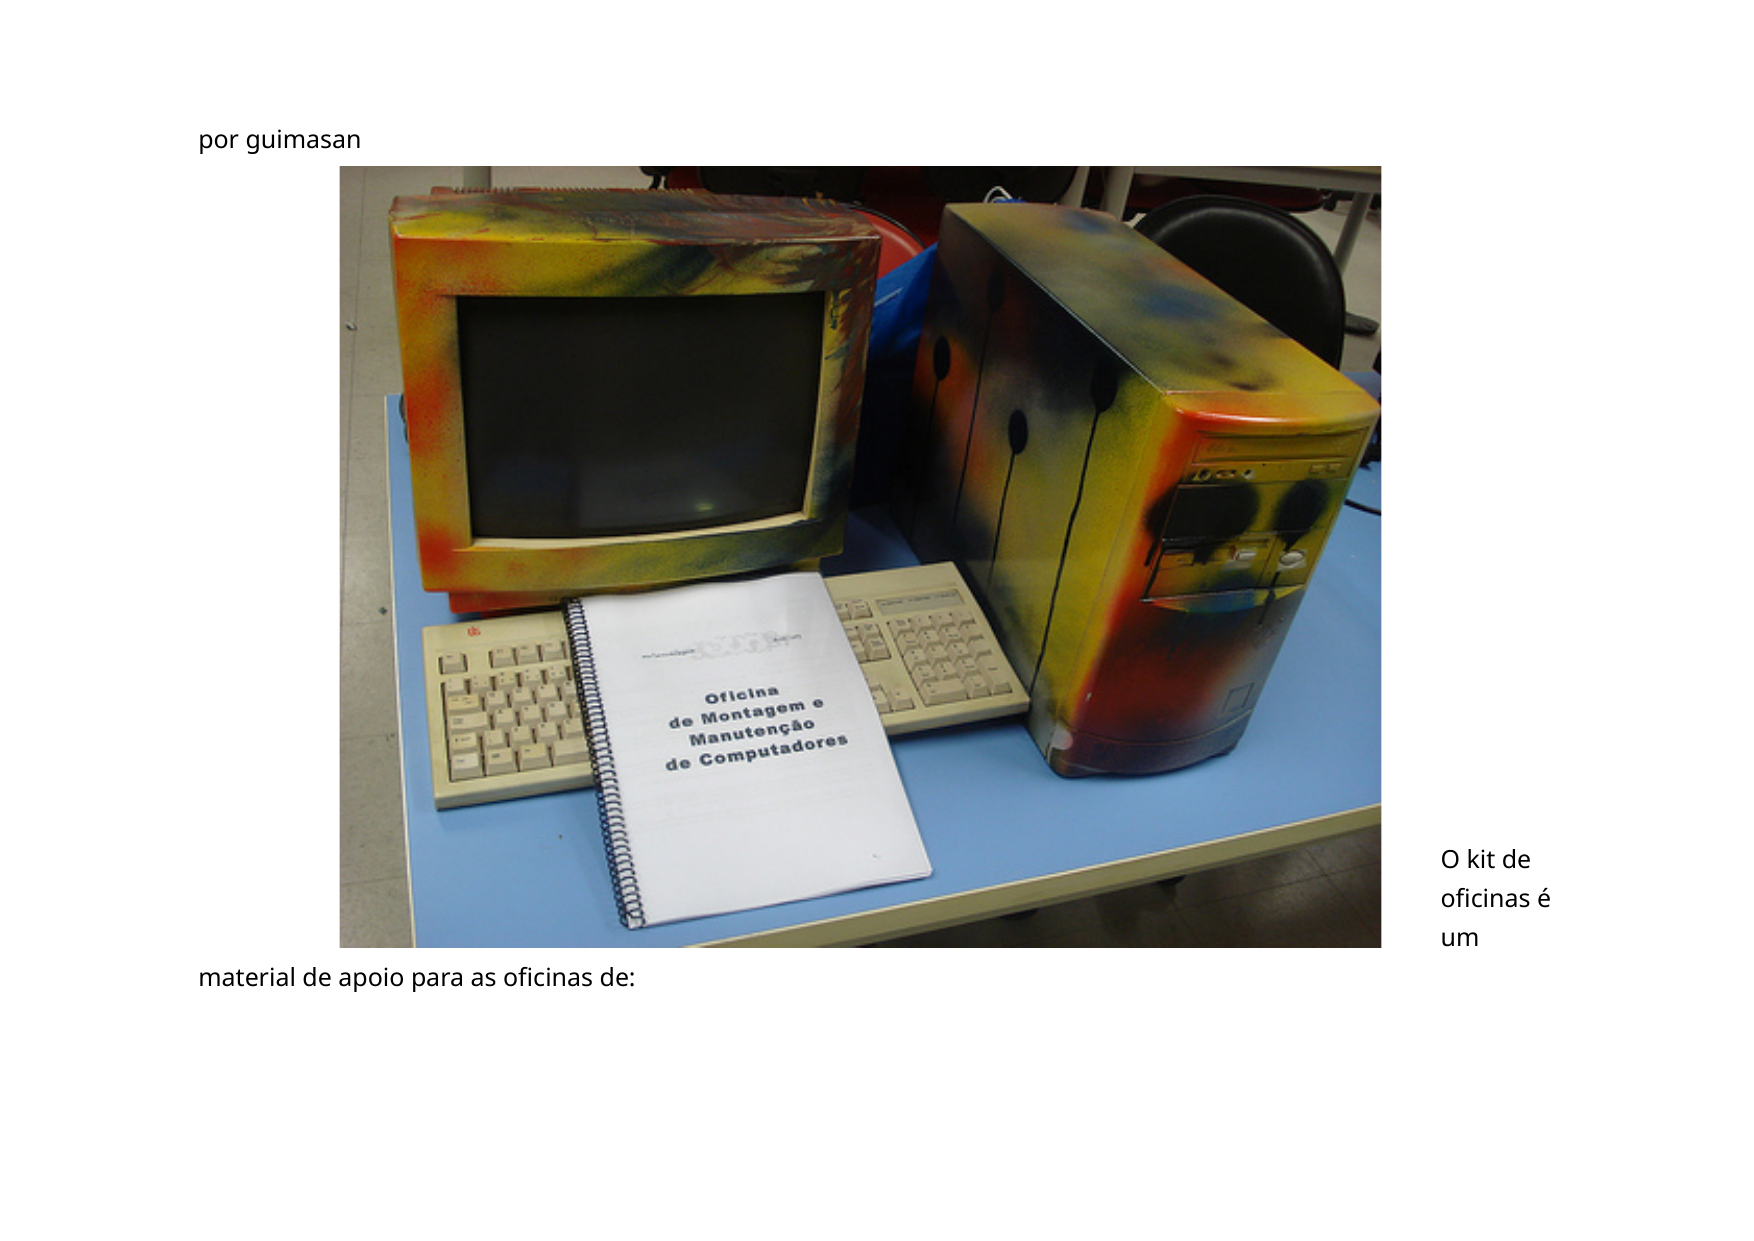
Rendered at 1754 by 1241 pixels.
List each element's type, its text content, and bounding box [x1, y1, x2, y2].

text por guimasan [198, 122, 1556, 156]
text O kit de oficinas é um material de apoio para as oficinas de: [198, 842, 1556, 993]
picture [339, 166, 1382, 948]
